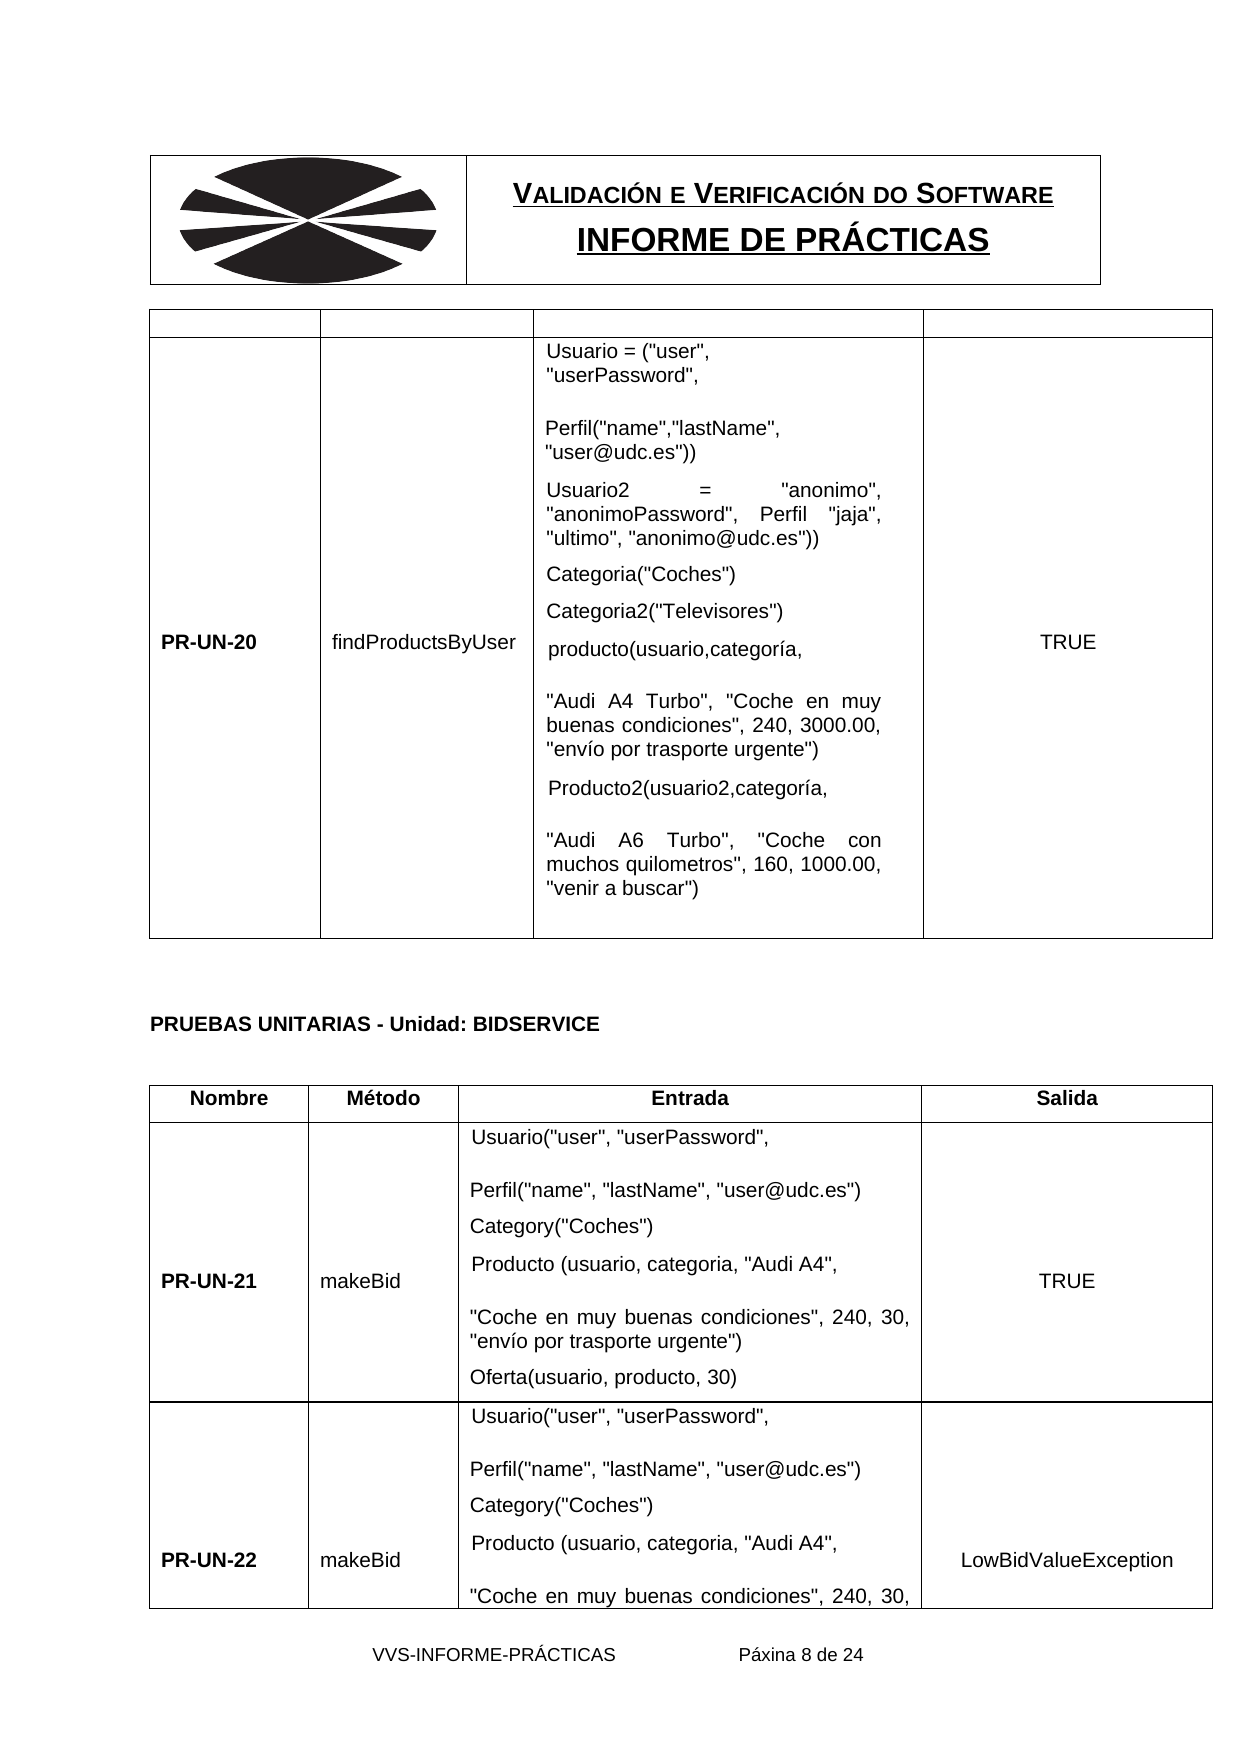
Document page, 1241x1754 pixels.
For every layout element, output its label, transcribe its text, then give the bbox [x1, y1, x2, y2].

table_header Nombre [150, 1086, 308, 1122]
text PRUEBAS UNITARIAS - Unidad: BIDSERVICE [150, 1012, 1100, 1036]
table_cell [883, 310, 923, 337]
table_cell TRUE [924, 338, 1212, 938]
table_cell [321, 310, 533, 337]
table_cell findProductsByUser [321, 338, 533, 938]
table_header Salida [922, 1086, 1212, 1122]
table_header producto(usuario,categoría, [546, 635, 831, 662]
table_header Usuario("user", "userPassword", [470, 1123, 805, 1150]
table_cell Perfil("name", "lastName", "user@udc.es") Category("Coches") "Coche en muy buenas condiciones", 240, 30, [459, 1403, 921, 1608]
table_header Método [309, 1086, 458, 1122]
table_header Usuario("user", "userPassword", [470, 1403, 805, 1429]
table_header Producto (usuario, categoria, "Audi A4", [470, 1250, 887, 1277]
table_header Producto (usuario, categoria, "Audi A4", [470, 1530, 887, 1557]
table_cell PR-UN-20 [150, 338, 320, 938]
table_header [1213, 1085, 1240, 1122]
table_cell [1213, 1122, 1240, 1401]
table_cell [470, 1150, 805, 1177]
table_cell [546, 662, 831, 689]
table_cell Perfil("name", "lastName", "user@udc.es") Category("Coches") "Coche en muy buenas condiciones", 240, 30, "envío por trasporte urgente") Oferta(usuario, producto, 30) [459, 1123, 921, 1401]
table_cell [470, 1430, 805, 1457]
table_cell [545, 389, 848, 416]
table_cell LowBidValueException [922, 1403, 1212, 1608]
table_cell [1213, 1401, 1240, 1608]
table_cell [470, 1278, 887, 1304]
table_cell PR-UN-22 [150, 1403, 308, 1608]
table_cell makeBid [309, 1403, 458, 1608]
table_cell PR-UN-21 [150, 1123, 308, 1401]
table_header Entrada [459, 1086, 921, 1122]
table_cell [546, 801, 857, 828]
table_cell TRUE [922, 1123, 1212, 1401]
table_cell [470, 1557, 887, 1584]
table_header Usuario2 = "anonimo", "anonimoPassword", Perfil "jaja", "ultimo", "anonimo@udc.es")) Categoria("Coches") Categoria2("Televisores") "Audi A4 Turbo", "Coche en muy buenas condiciones", 240, 3000.00, "envío por trasporte urgente") "Audi A6 Turbo", "Coche con muchos quilometros", 160, 1000.00, "venir a buscar") [545, 476, 883, 938]
table_header Usuario = ("user", "userPassword", [545, 338, 848, 389]
table_cell Perfil("name","lastName", "user@udc.es")) [534, 338, 923, 938]
table_cell [150, 310, 320, 337]
picture [176, 155, 440, 287]
table_cell [924, 310, 1212, 337]
table_header [545, 310, 883, 337]
table_header Producto2(usuario2,categoría, [546, 774, 857, 801]
table_cell makeBid [309, 1123, 458, 1401]
